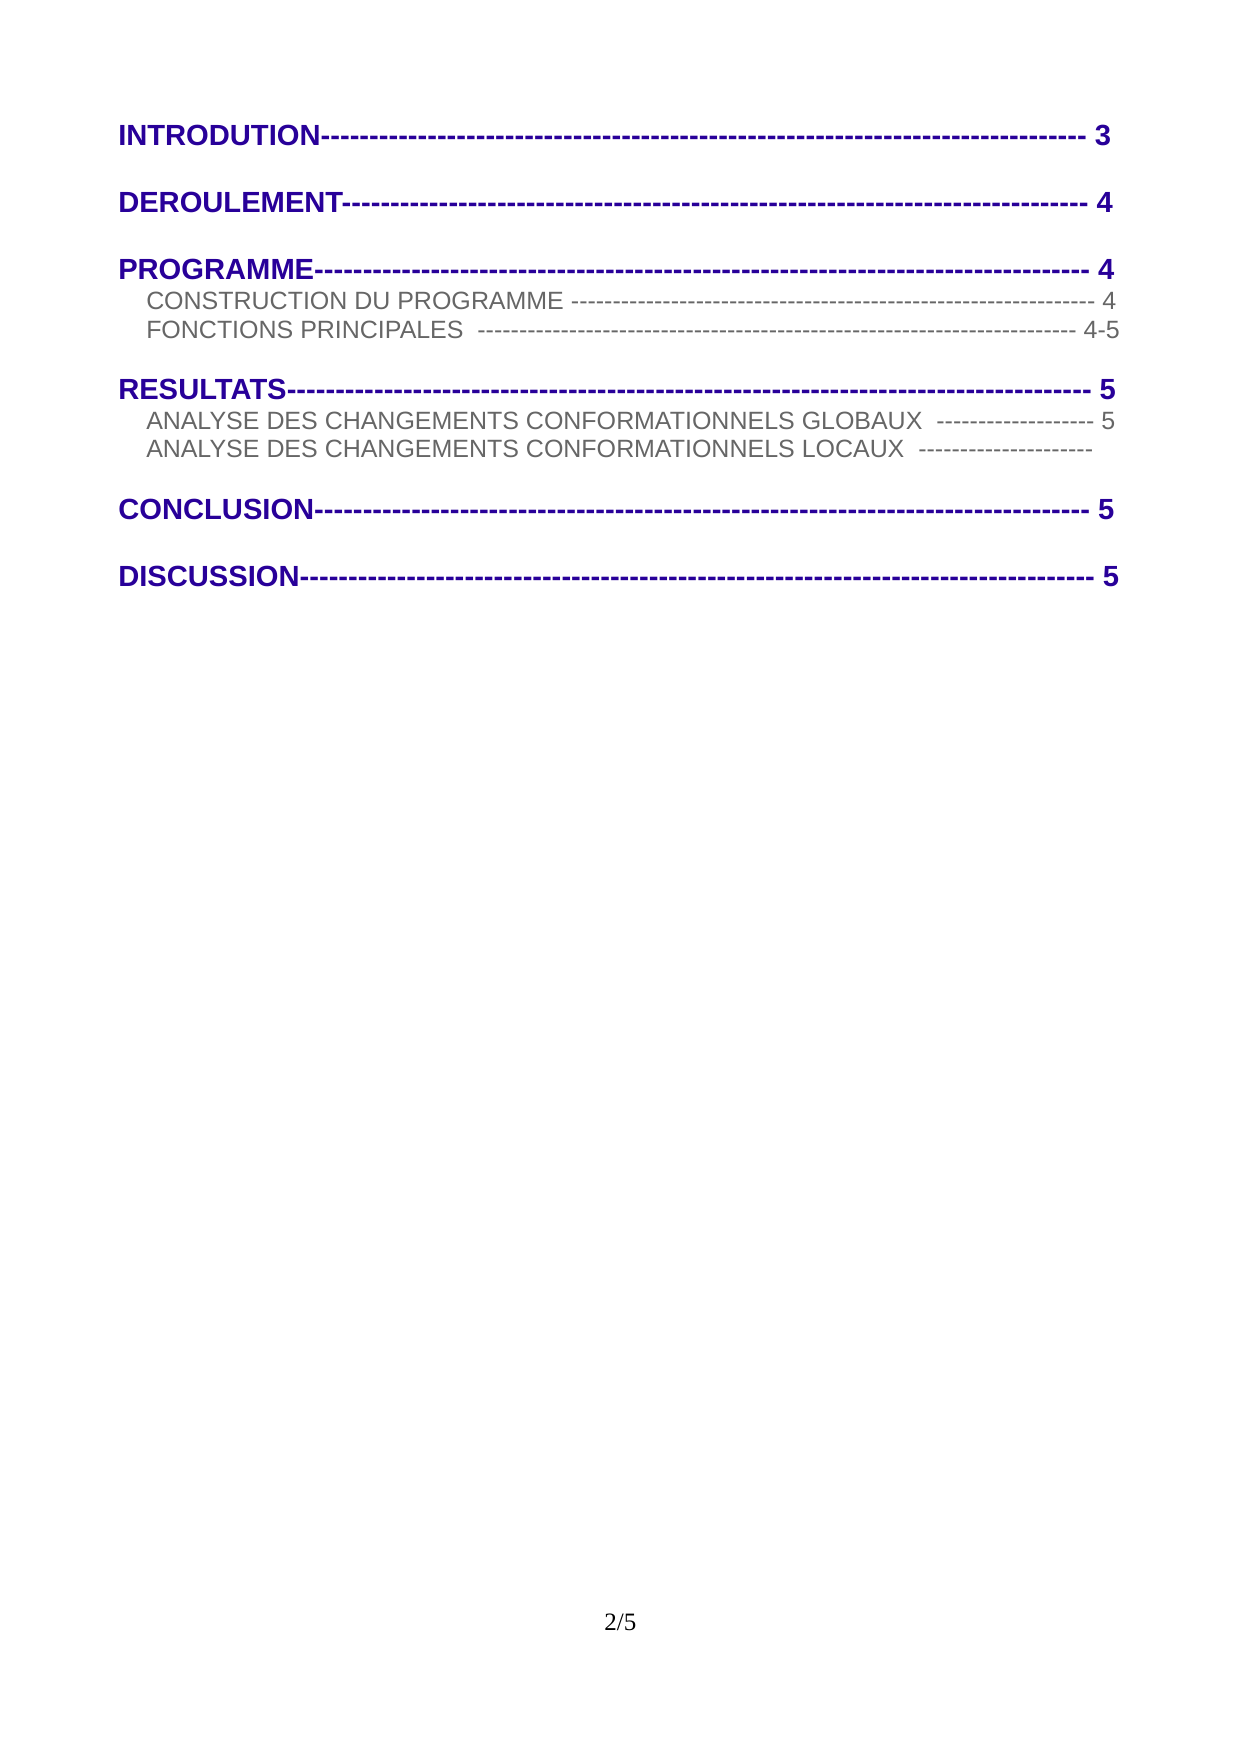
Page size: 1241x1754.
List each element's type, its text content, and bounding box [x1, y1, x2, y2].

text DEROULEMENT----------------------------------------------------------------------------- 4 [118, 185, 1122, 219]
text INTRODUTION------------------------------------------------------------------------------- 3 [118, 118, 1122, 152]
text CONCLUSION-------------------------------------------------------------------------------- 5 [118, 492, 1122, 525]
text DISCUSSION---------------------------------------------------------------------------------- 5 [118, 559, 1122, 592]
text ANALYSE DES CHANGEMENTS CONFORMATIONNELS LOCAUX --------------------- [118, 434, 1122, 463]
text PROGRAMME-------------------------------------------------------------------------------- 4 [118, 252, 1122, 286]
text RESULTATS----------------------------------------------------------------------------------- 5 [118, 372, 1122, 406]
text FONCTIONS PRINCIPALES ------------------------------------------------------------------------ 4-5 [118, 314, 1122, 343]
text ANALYSE DES CHANGEMENTS CONFORMATIONNELS GLOBAUX ------------------- 5 [118, 406, 1122, 434]
text CONSTRUCTION DU PROGRAMME --------------------------------------------------------------- 4 [118, 286, 1122, 314]
